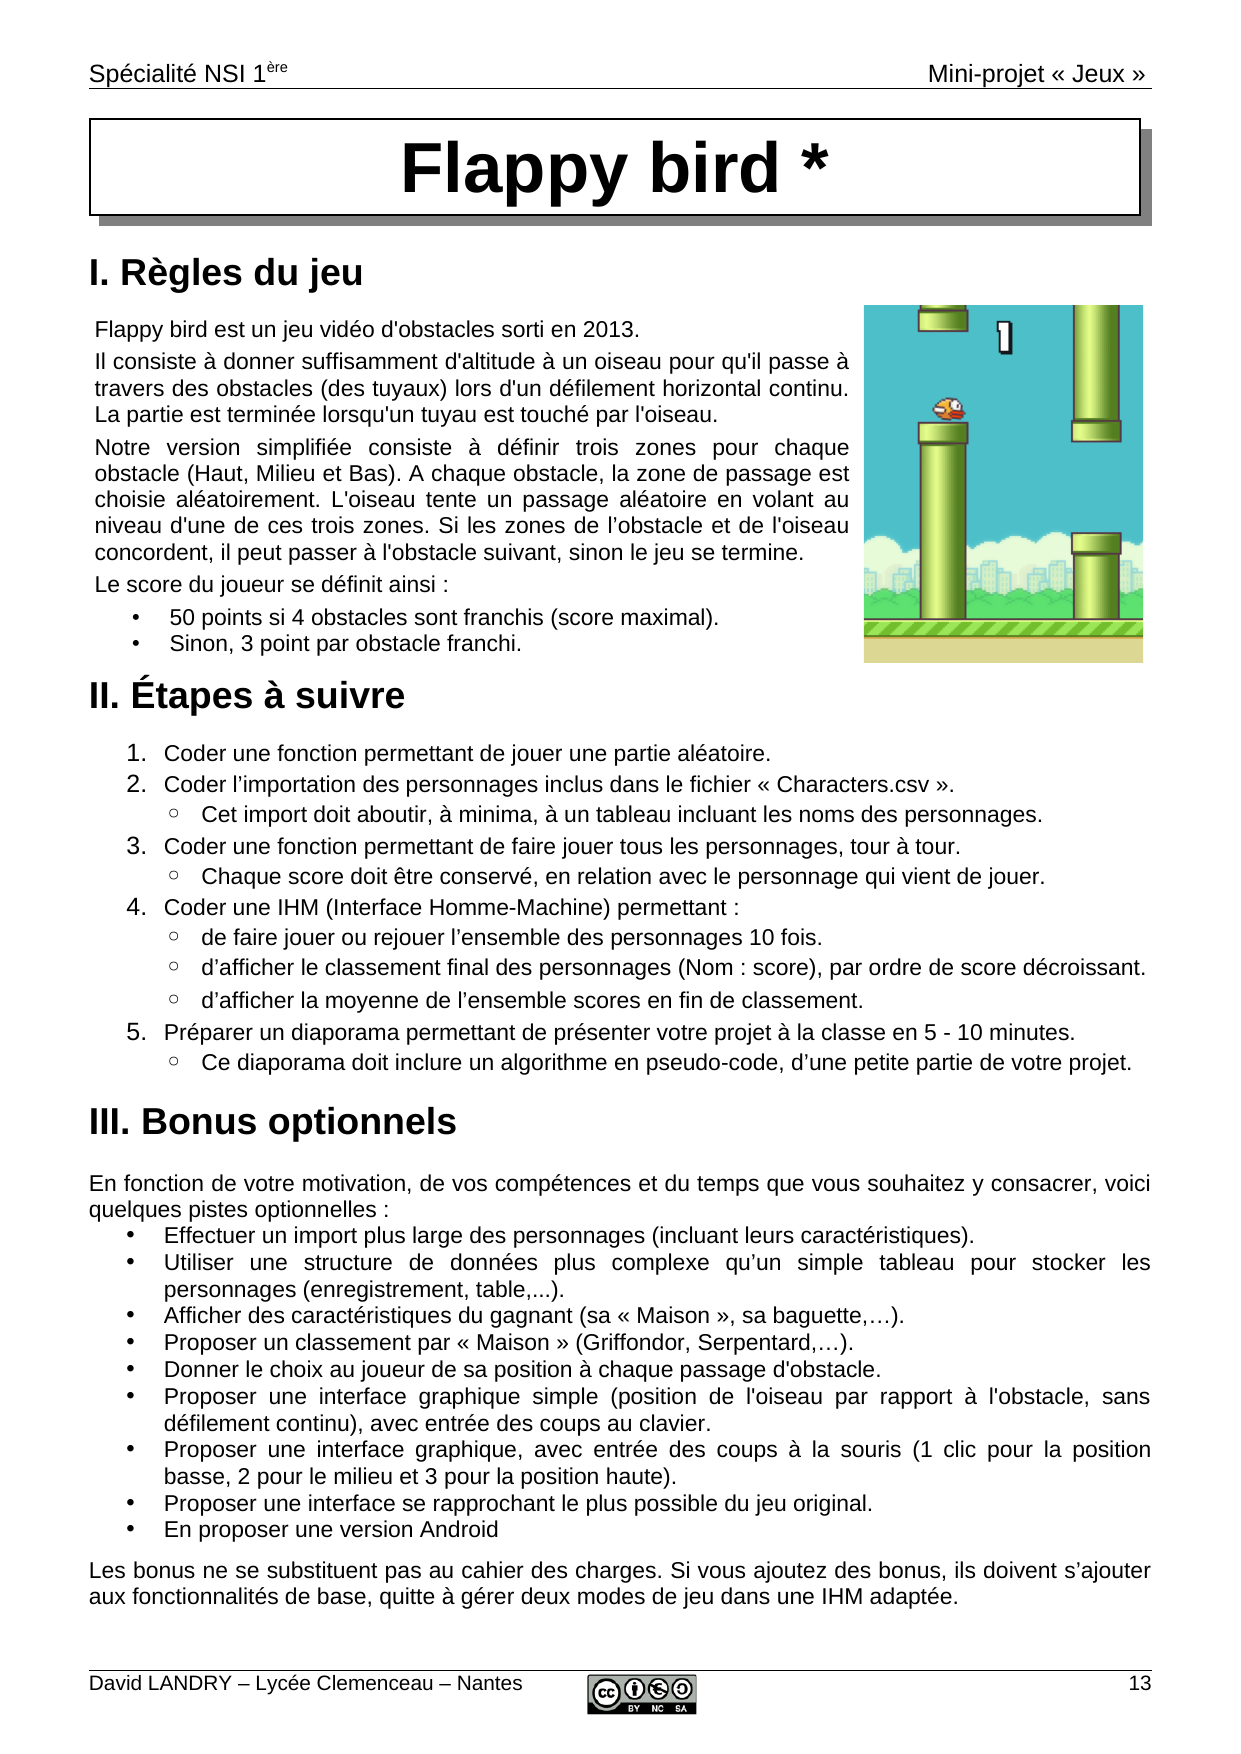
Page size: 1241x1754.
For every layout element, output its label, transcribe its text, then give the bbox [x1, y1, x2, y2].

list Proposer une interface graphique simple (position de l'oiseau par rapport à l'obstacle, sans défilement continu), avec entrée des coups au clavier. [126, 1383, 1152, 1436]
list Coder l’importation des personnages inclus dans le fichier « Characters.csv ». [126, 769, 1152, 798]
list Cet import doit aboutir, à minima, à un tableau incluant les noms des personnages. [164, 801, 1152, 828]
list d’afficher le classement final des personnages (Nom : score), par ordre de score décroissant. [164, 954, 1152, 981]
table_header [856, 299, 1151, 673]
list d’afficher la moyenne de l’ensemble scores en fin de classement. [164, 987, 1152, 1014]
list En proposer une version Android [126, 1516, 1152, 1543]
list Coder une fonction permettant de jouer une partie aléatoire. [126, 738, 1152, 767]
list Ce diaporama doit inclure un algorithme en pseudo-code, d’une petite partie de votre projet. [164, 1048, 1152, 1075]
list Effectuer un import plus large des personnages (incluant leurs caractéristiques). [126, 1222, 1152, 1249]
list Préparer un diaporama permettant de présenter votre projet à la classe en 5 - 10 minutes. [126, 1017, 1152, 1046]
subtitle Étapes à suivre [89, 673, 1152, 716]
list de faire jouer ou rejouer l’ensemble des personnages 10 fois. [164, 924, 1152, 951]
text Flappy bird * [91, 120, 1139, 214]
list Coder une fonction permettant de faire jouer tous les personnages, tour à tour. [126, 831, 1152, 860]
picture [586, 1674, 697, 1715]
text En fonction de votre motivation, de vos compétences et du temps que vous souhaitez y consacrer, voici quelques pistes optionnelles : [89, 1169, 1152, 1222]
picture [863, 305, 1144, 663]
list Coder une IHM (Interface Homme-Machine) permettant : [126, 892, 1152, 921]
list Proposer une interface graphique, avec entrée des coups à la souris (1 clic pour la position basse, 2 pour le milieu et 3 pour la position haute). [126, 1436, 1152, 1489]
list Chaque score doit être conservé, en relation avec le personnage qui vient de jouer. [164, 863, 1152, 889]
text Les bonus ne se substituent pas au cahier des charges. Si vous ajoutez des bonus, ils doivent s’ajouter aux fonctionnalités de base, quitte à gérer deux modes de jeu dans une IHM adaptée. [89, 1557, 1152, 1609]
subtitle Règles du jeu [89, 250, 1152, 293]
list Proposer un classement par « Maison » (Griffondor, Serpentard,…). [126, 1329, 1152, 1356]
table_header Flappy bird est un jeu vidéo d'obstacles sorti en 2013. Il consiste à donner suffisamment d'altitude à un oiseau pour qu'il passe à travers des obstacles (des tuyaux) lors d'un défilement horizontal continu. La partie est terminée lorsqu'un tuyau est touché par l'oiseau. Notre version simplifiée consiste à définir trois zones pour chaque obstacle (Haut, Milieu et Bas). A chaque obstacle, la zone de passage est choisie aléatoirement. L'oiseau tente un passage aléatoire en volant au niveau d'une de ces trois zones. Si les zones de l’obstacle et de l'oiseau concordent, il peut passer à l'obstacle suivant, sinon le jeu se termine. Le score du joueur se définit ainsi : 50 points si 4 obstacles sont franchis (score maximal). Sinon, 3 point par obstacle franchi. [89, 299, 856, 673]
list Proposer une interface se rapprochant le plus possible du jeu original. [126, 1489, 1152, 1516]
subtitle Bonus optionnels [89, 1099, 1152, 1142]
list Afficher des caractéristiques du gagnant (sa « Maison », sa baguette,…). [126, 1302, 1152, 1329]
list Utiliser une structure de données plus complexe qu’un simple tableau pour stocker les personnages (enregistrement, table,...). [126, 1249, 1152, 1302]
list Donner le choix au joueur de sa position à chaque passage d'obstacle. [126, 1356, 1152, 1383]
